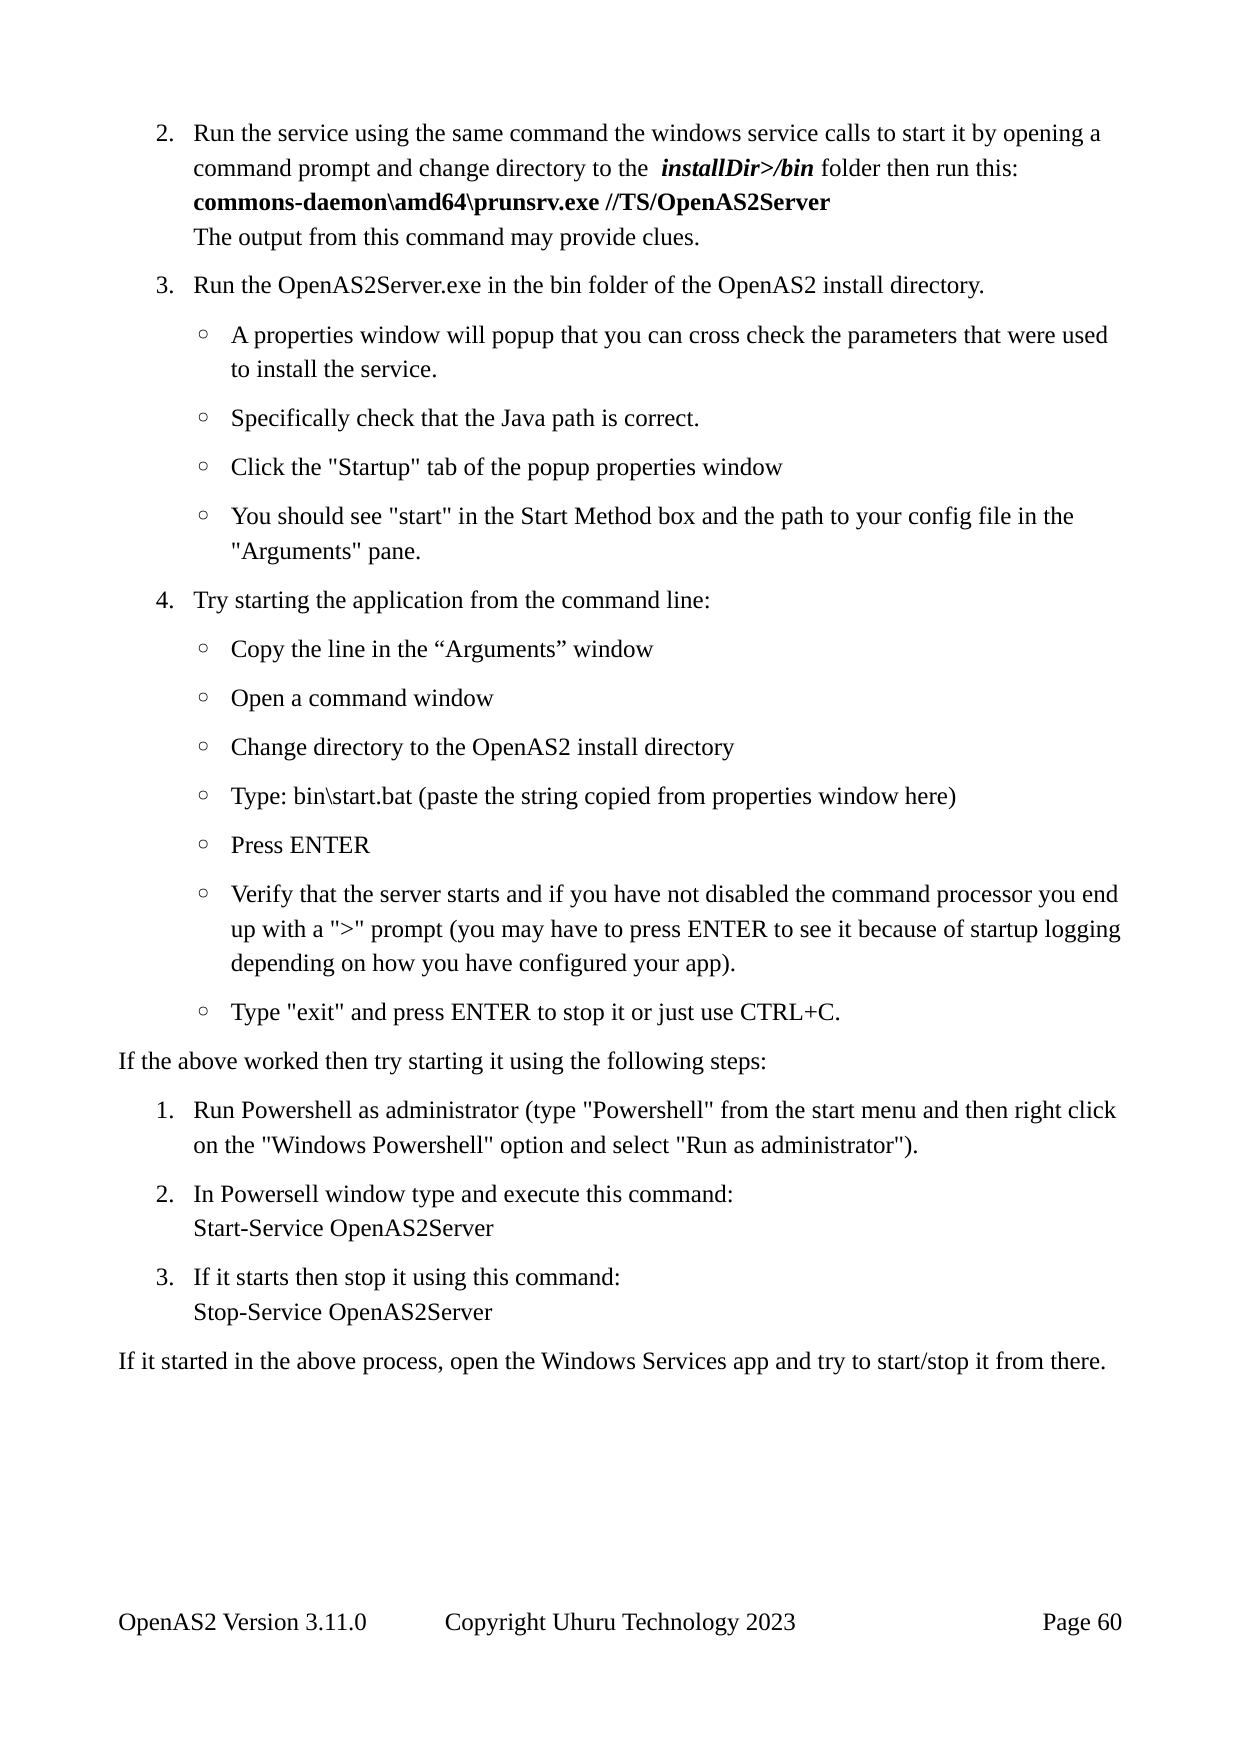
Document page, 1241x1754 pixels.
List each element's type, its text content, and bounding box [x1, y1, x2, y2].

list Specifically check that the Java path is correct. [193, 403, 1122, 432]
list Type: bin\start.bat (paste the string copied from properties window here) [193, 781, 1122, 810]
text If the above worked then try starting it using the following steps: [118, 1046, 1122, 1075]
list Try starting the application from the command line: [156, 585, 1122, 614]
list Run Powershell as administrator (type "Powershell" from the start menu and then right click on the "Windows Powershell" option and select "Run as administrator"). [156, 1095, 1122, 1159]
list Copy the line in the “Arguments” window [193, 634, 1122, 663]
list Open a command window [193, 683, 1122, 712]
list Verify that the server starts and if you have not disabled the command processor you end up with a ">" prompt (you may have to press ENTER to see it because of startup logging depending on how you have configured your app). [193, 879, 1122, 977]
list A properties window will popup that you can cross check the parameters that were used to install the service. [193, 320, 1122, 383]
list Press ENTER [193, 830, 1122, 859]
text If it started in the above process, open the Windows Services app and try to start/stop it from there. [118, 1346, 1122, 1375]
list You should see "start" in the Start Method box and the path to your config file in the "Arguments" pane. [193, 501, 1122, 564]
list Run the OpenAS2Server.exe in the bin folder of the OpenAS2 install directory. [156, 271, 1122, 299]
list Run the service using the same command the windows service calls to start it by opening a command prompt and change directory to the installDir>/bin folder then run this: commons-daemon\amd64\prunsrv.exe //TS/OpenAS2Server The output from this command may provide clues. [156, 118, 1122, 250]
list Type "exit" and press ENTER to stop it or just use CTRL+C. [193, 997, 1122, 1026]
list If it starts then stop it using this command: Stop-Service OpenAS2Server [156, 1262, 1122, 1326]
list In Powersell window type and execute this command: Start-Service OpenAS2Server [156, 1179, 1122, 1242]
list Click the "Startup" tab of the popup properties window [193, 452, 1122, 481]
list Change directory to the OpenAS2 install directory [193, 732, 1122, 761]
